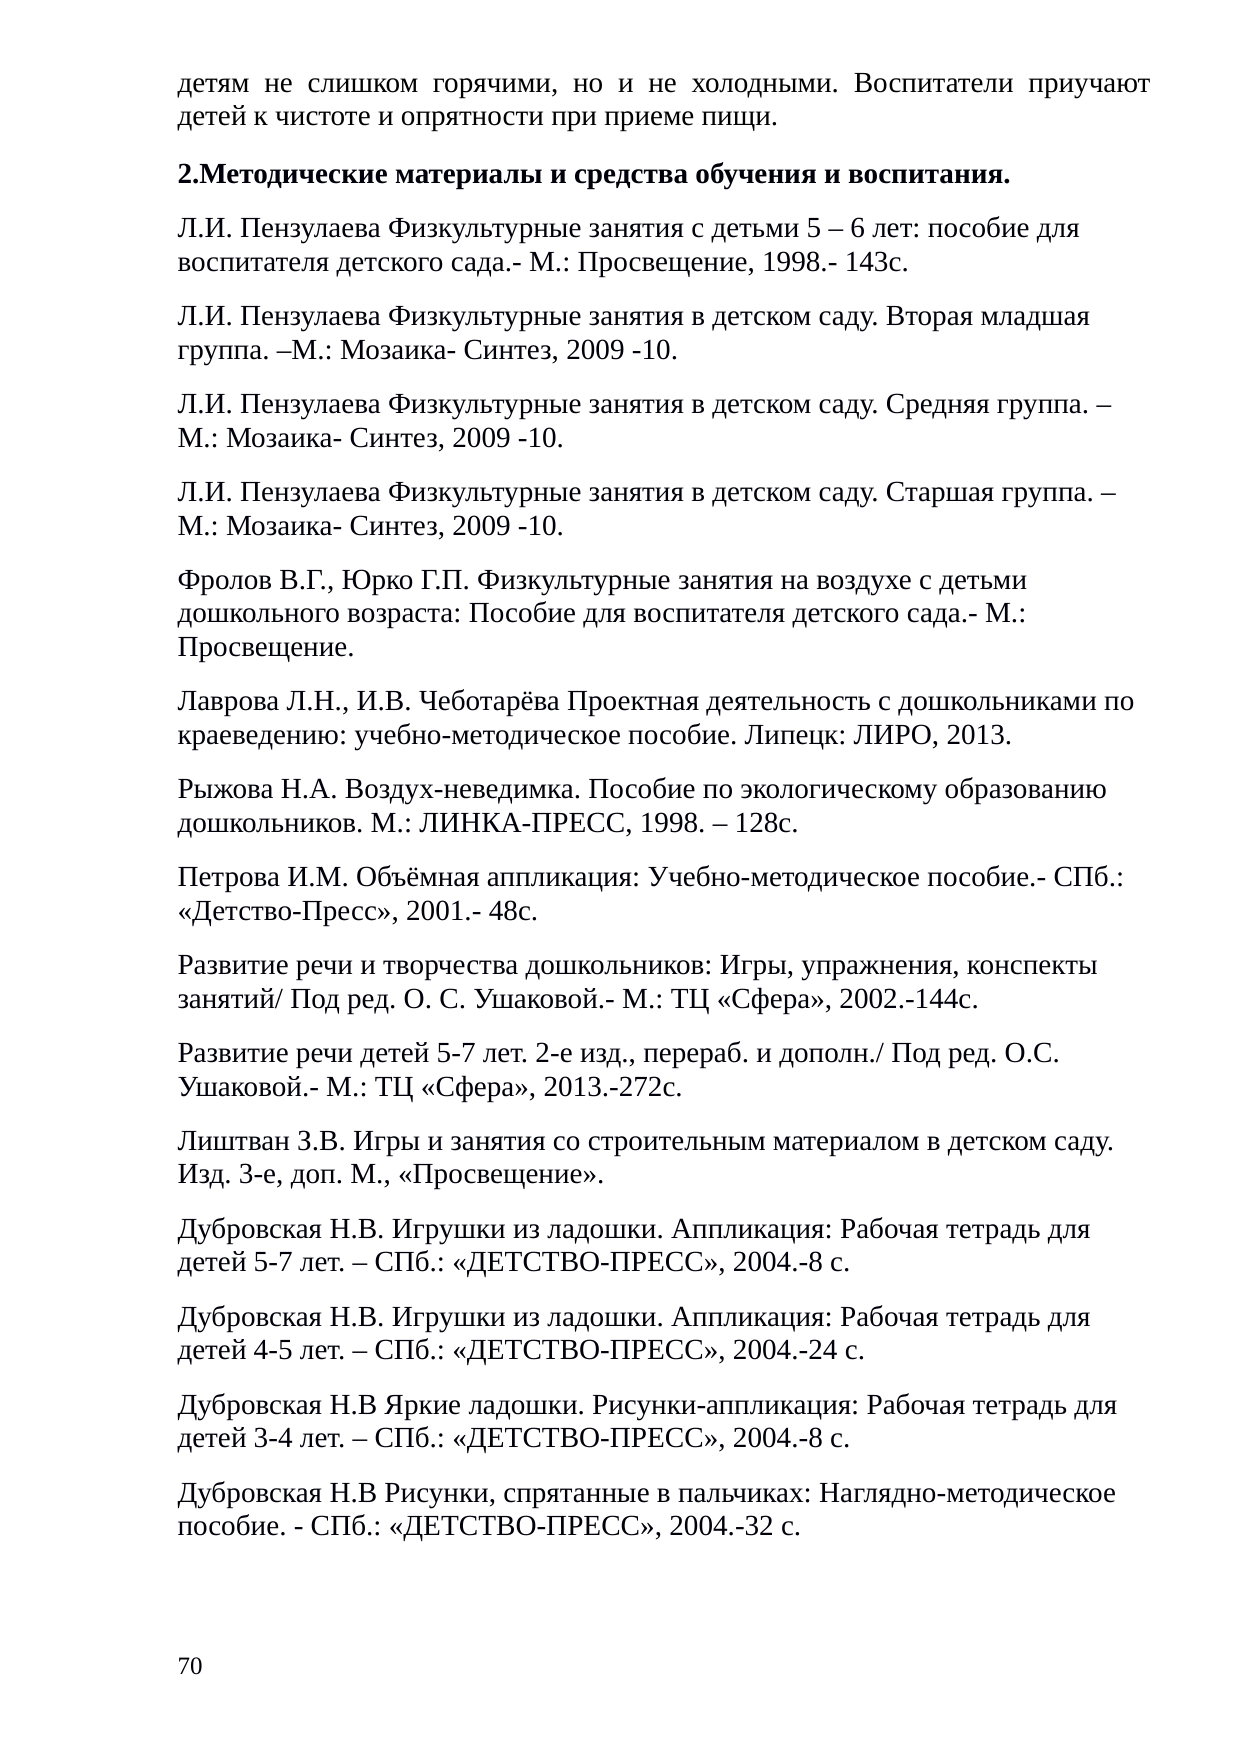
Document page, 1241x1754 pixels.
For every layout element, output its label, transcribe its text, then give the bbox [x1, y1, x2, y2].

text Развитие речи и творчества дошкольников: Игры, упражнения, конспекты занятий/ Под ред. О. С. Ушаковой.- М.: ТЦ «Сфера», 2002.-144с. [177, 947, 1152, 1014]
text Петрова И.М. Объёмная аппликация: Учебно-методическое пособие.- СПб.: «Детство-Пресс», 2001.- 48с. [177, 859, 1152, 926]
text Рыжова Н.А. Воздух-неведимка. Пособие по экологическому образованию дошкольников. М.: ЛИНКА-ПРЕСС, 1998. – 128с. [177, 771, 1152, 838]
text Лаврова Л.Н., И.В. Чеботарёва Проектная деятельность с дошкольниками по краеведению: учебно-методическое пособие. Липецк: ЛИРО, 2013. [177, 683, 1152, 751]
text Дубровская Н.В Рисунки, спрятанные в пальчиках: Наглядно-методическое пособие. - СПб.: «ДЕТСТВО-ПРЕСС», 2004.-32 с. [177, 1475, 1152, 1542]
text 2.Методические материалы и средства обучения и воспитания. [177, 156, 1152, 189]
text Л.И. Пензулаева Физкультурные занятия с детьми 5 – 6 лет: пособие для воспитателя детского сада.- М.: Просвещение, 1998.- 143с. [177, 210, 1152, 277]
text Фролов В.Г., Юрко Г.П. Физкультурные занятия на воздухе с детьми дошкольного возраста: Пособие для воспитателя детского сада.- М.: Просвещение. [177, 562, 1152, 663]
text Дубровская Н.В. Игрушки из ладошки. Аппликация: Рабочая тетрадь для детей 4-5 лет. – СПб.: «ДЕТСТВО-ПРЕСС», 2004.-24 с. [177, 1299, 1152, 1366]
text Л.И. Пензулаева Физкультурные занятия в детском саду. Вторая младшая группа. –М.: Мозаика- Синтез, 2009 -10. [177, 298, 1152, 365]
text Лиштван З.В. Игры и занятия со строительным материалом в детском саду. Изд. 3-е, доп. М., «Просвещение». [177, 1123, 1152, 1190]
text Л.И. Пензулаева Физкультурные занятия в детском саду. Средняя группа. –М.: Мозаика- Синтез, 2009 -10. [177, 386, 1152, 453]
text Дубровская Н.В Яркие ладошки. Рисунки-аппликация: Рабочая тетрадь для детей 3-4 лет. – СПб.: «ДЕТСТВО-ПРЕСС», 2004.-8 с. [177, 1387, 1152, 1454]
text Дубровская Н.В. Игрушки из ладошки. Аппликация: Рабочая тетрадь для детей 5-7 лет. – СПб.: «ДЕТСТВО-ПРЕСС», 2004.-8 с. [177, 1211, 1152, 1278]
text Развитие речи детей 5-7 лет. 2-е изд., перераб. и дополн./ Под ред. О.С. Ушаковой.- М.: ТЦ «Сфера», 2013.-272с. [177, 1035, 1152, 1102]
text Л.И. Пензулаева Физкультурные занятия в детском саду. Старшая группа. –М.: Мозаика- Синтез, 2009 -10. [177, 474, 1152, 541]
text детям не слишком горячими, но и не холодными. Воспитатели приучают детей к чистоте и опрятности при приеме пищи. [177, 65, 1152, 132]
